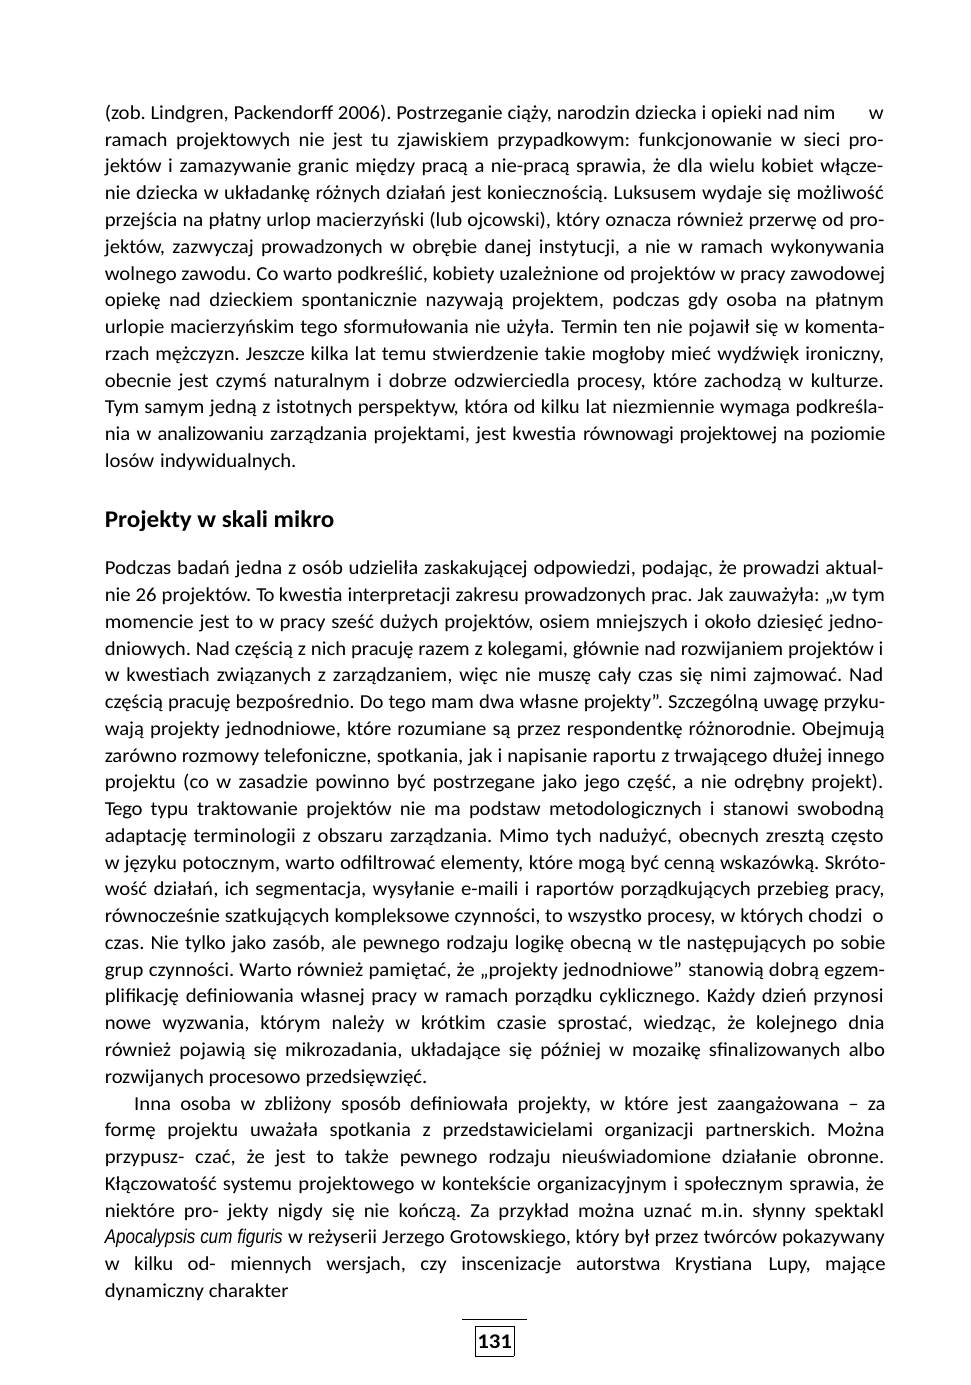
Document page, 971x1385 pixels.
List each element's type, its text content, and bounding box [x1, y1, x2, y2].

text (zob. Lindgren, Packendorff 2006). Postrzeganie ciąży, narodzin dziecka i opieki nad nim w ramach projektowych nie jest tu zjawiskiem przypadkowym: funkcjonowanie w sieci pro- jektów i zamazywanie granic między pracą a nie-pracą sprawia, że dla wielu kobiet włącze- nie dziecka w układankę różnych działań jest koniecznością. Luksusem wydaje się możliwość przejścia na płatny urlop macierzyński (lub ojcowski), który oznacza również przerwę od pro- jektów, zazwyczaj prowadzonych w obrębie danej instytucji, a nie w ramach wykonywania wolnego zawodu. Co warto podkreślić, kobiety uzależnione od projektów w pracy zawodowej opiekę nad dzieckiem spontanicznie nazywają projektem, podczas gdy osoba na płatnym urlopie macierzyńskim tego sformułowania nie użyła. Termin ten nie pojawił się w komenta- rzach mężczyzn. Jeszcze kilka lat temu stwierdzenie takie mogłoby mieć wydźwięk ironiczny, obecnie jest czymś naturalnym i dobrze odzwierciedla procesy, które zachodzą w kulturze. Tym samym jedną z istotnych perspektyw, która od kilku lat niezmiennie wymaga podkreśla- nia w analizowaniu zarządzania projektami, jest kwestia równowagi projektowej na poziomie losów indywidualnych. [104, 100, 885, 472]
subtitle Projekty w skali mikro [104, 504, 896, 534]
text Inna osoba w zbliżony sposób definiowała projekty, w które jest zaangażowana – za formę projektu uważała spotkania z przedstawicielami organizacji partnerskich. Można przypusz- czać, że jest to także pewnego rodzaju nieuświadomione działanie obronne. Kłączowatość systemu projektowego w kontekście organizacyjnym i społecznym sprawia, że niektóre pro- jekty nigdy się nie kończą. Za przykład można uznać m.in. słynny spektakl Apocalypsis cum figuris w reżyserii Jerzego Grotowskiego, który był przez twórców pokazywany w kilku od- miennych wersjach, czy inscenizacje autorstwa Krystiana Lupy, mające dynamiczny charakter [104, 1091, 885, 1302]
text Podczas badań jedna z osób udzieliła zaskakującej odpowiedzi, podając, że prowadzi aktual- nie 26 projektów. To kwestia interpretacji zakresu prowadzonych prac. Jak zauważyła: „w tym momencie jest to w pracy sześć dużych projektów, osiem mniejszych i około dziesięć jedno- dniowych. Nad częścią z nich pracuję razem z kolegami, głównie nad rozwijaniem projektów i w kwestiach związanych z zarządzaniem, więc nie muszę cały czas się nimi zajmować. Nad częścią pracuję bezpośrednio. Do tego mam dwa własne projekty”. Szczególną uwagę przyku- wają projekty jednodniowe, które rozumiane są przez respondentkę różnorodnie. Obejmują zarówno rozmowy telefoniczne, spotkania, jak i napisanie raportu z trwającego dłużej innego projektu (co w zasadzie powinno być postrzegane jako jego część, a nie odrębny projekt). Tego typu traktowanie projektów nie ma podstaw metodologicznych i stanowi swobodną adaptację terminologii z obszaru zarządzania. Mimo tych nadużyć, obecnych zresztą często w języku potocznym, warto odfiltrować elementy, które mogą być cenną wskazówką. Skróto- wość działań, ich segmentacja, wysyłanie e-maili i raportów porządkujących przebieg pracy, równocześnie szatkujących kompleksowe czynności, to wszystko procesy, w których chodzi o czas. Nie tylko jako zasób, ale pewnego rodzaju logikę obecną w tle następujących po sobie grup czynności. Warto również pamiętać, że „projekty jednodniowe” stanowią dobrą egzem- plifikację definiowania własnej pracy w ramach porządku cyklicznego. Każdy dzień przynosi nowe wyzwania, którym należy w krótkim czasie sprostać, wiedząc, że kolejnego dnia również pojawią się mikrozadania, układające się później w mozaikę sfinalizowanych albo rozwijanych procesowo przedsięwzięć. [104, 555, 885, 1088]
